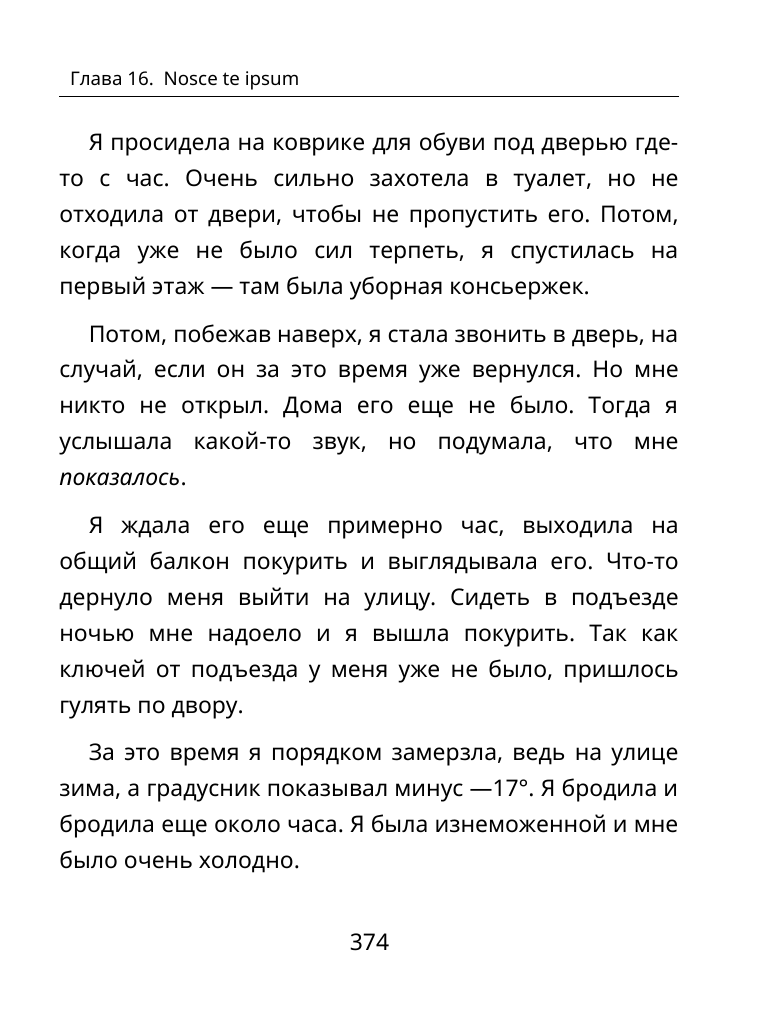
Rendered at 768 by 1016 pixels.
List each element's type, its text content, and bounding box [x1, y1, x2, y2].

text Я просидела на коврике для обуви под дверью где-то с час. Очень сильно захотела в туалет, но не отходила от двери, чтобы не пропустить его. Потом, когда уже не было сил терпеть, я спустилась на первый этаж — там была уборная консьержек. [59, 126, 679, 301]
text За это время я порядком замерзла, ведь на улице зима, а градусник показывал минус —17°. Я бродила и бродила еще около часа. Я была изнеможенной и мне было очень холодно. [59, 736, 679, 875]
text Я ждала его еще примерно час, выходила на общий балкон покурить и выглядывала его. Что-то дернуло меня выйти на улицу. Сидеть в подъезде ночью мне надоело и я вышла покурить. Так как ключей от подъезда у меня уже не было, пришлось гулять по двору. [59, 509, 679, 720]
text Потом, побежав наверх, я стала звонить в дверь, на случай, если он за это время уже вернулся. Но мне никто не открыл. Дома его еще не было. Тогда я услышала какой-то звук, но подумала, что мне показалось. [59, 317, 679, 492]
